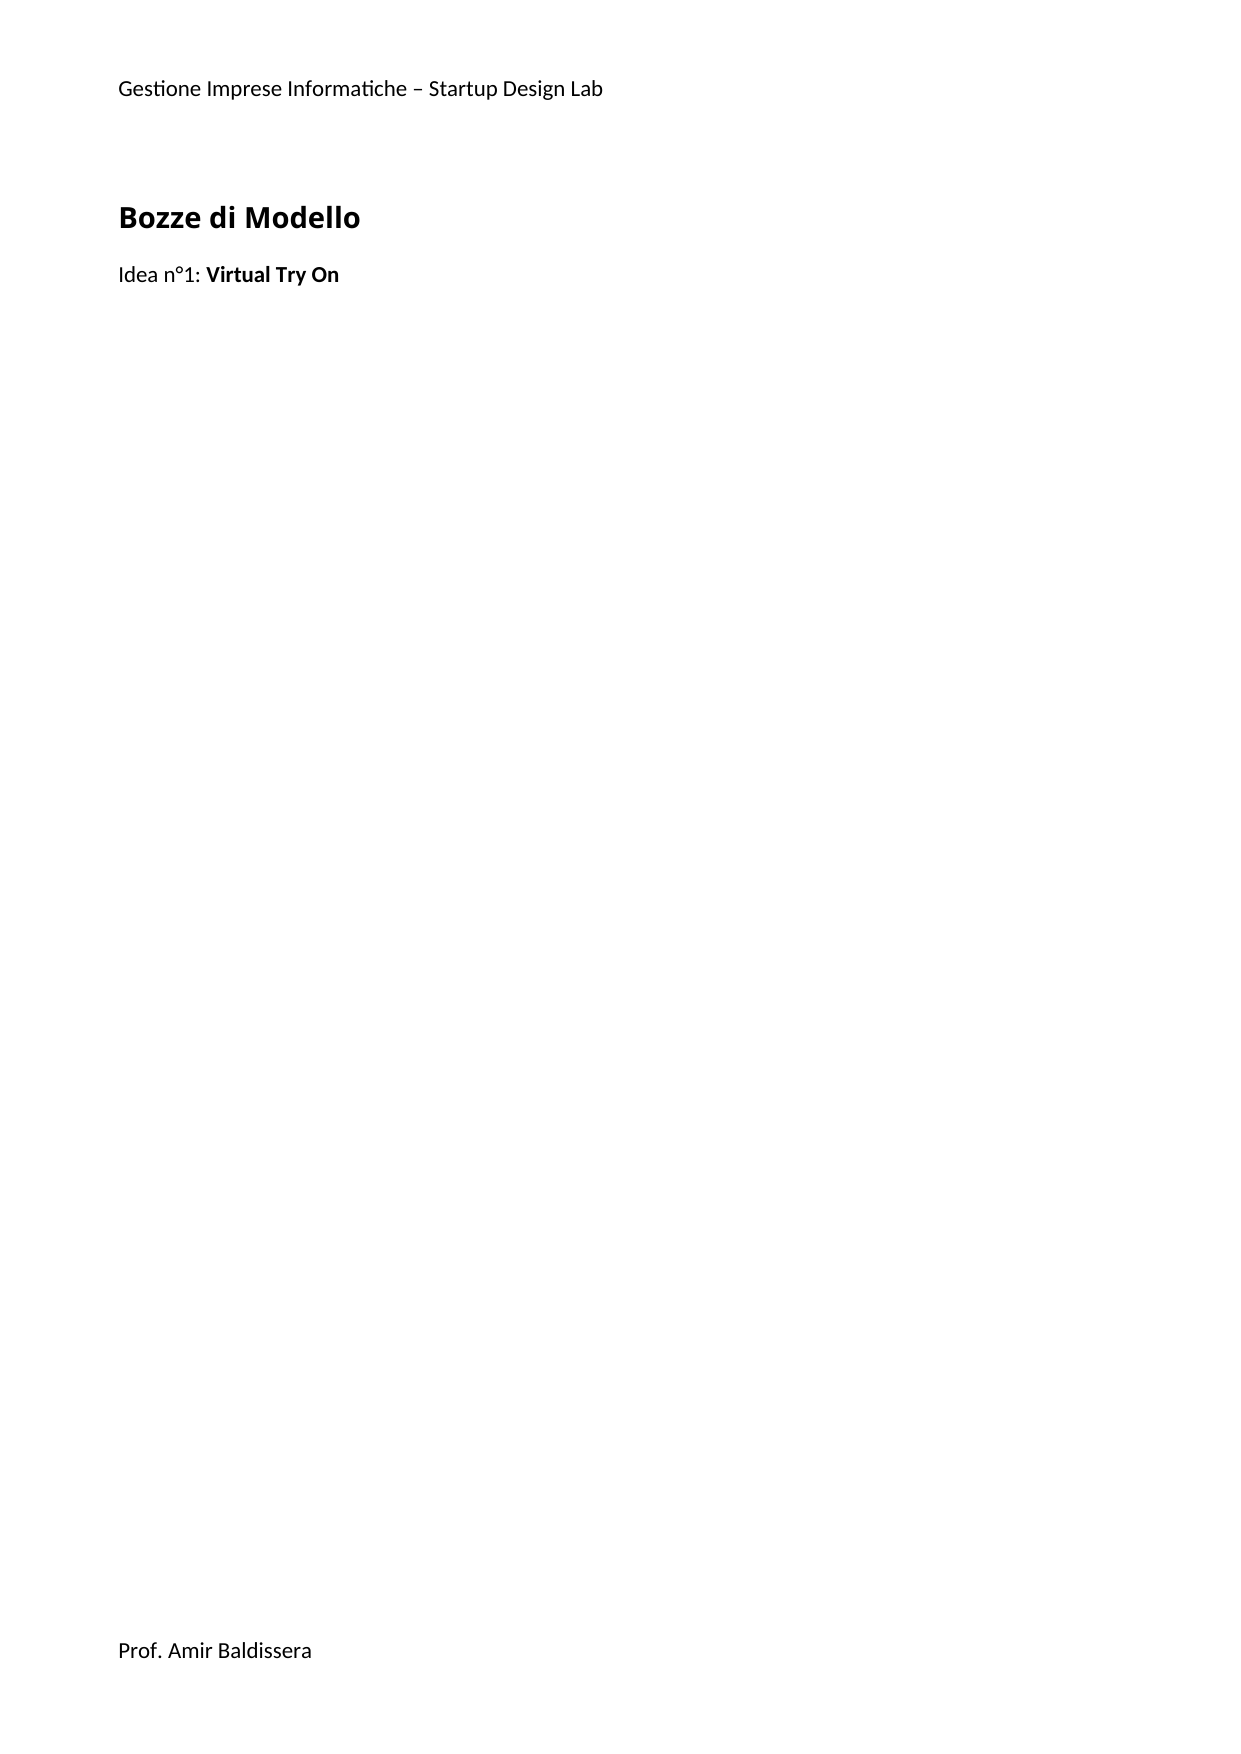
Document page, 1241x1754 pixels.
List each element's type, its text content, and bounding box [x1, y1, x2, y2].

text Idea n°1: Virtual Try On [118, 260, 1122, 288]
subtitle Bozze di Modello xx [118, 198, 1122, 260]
